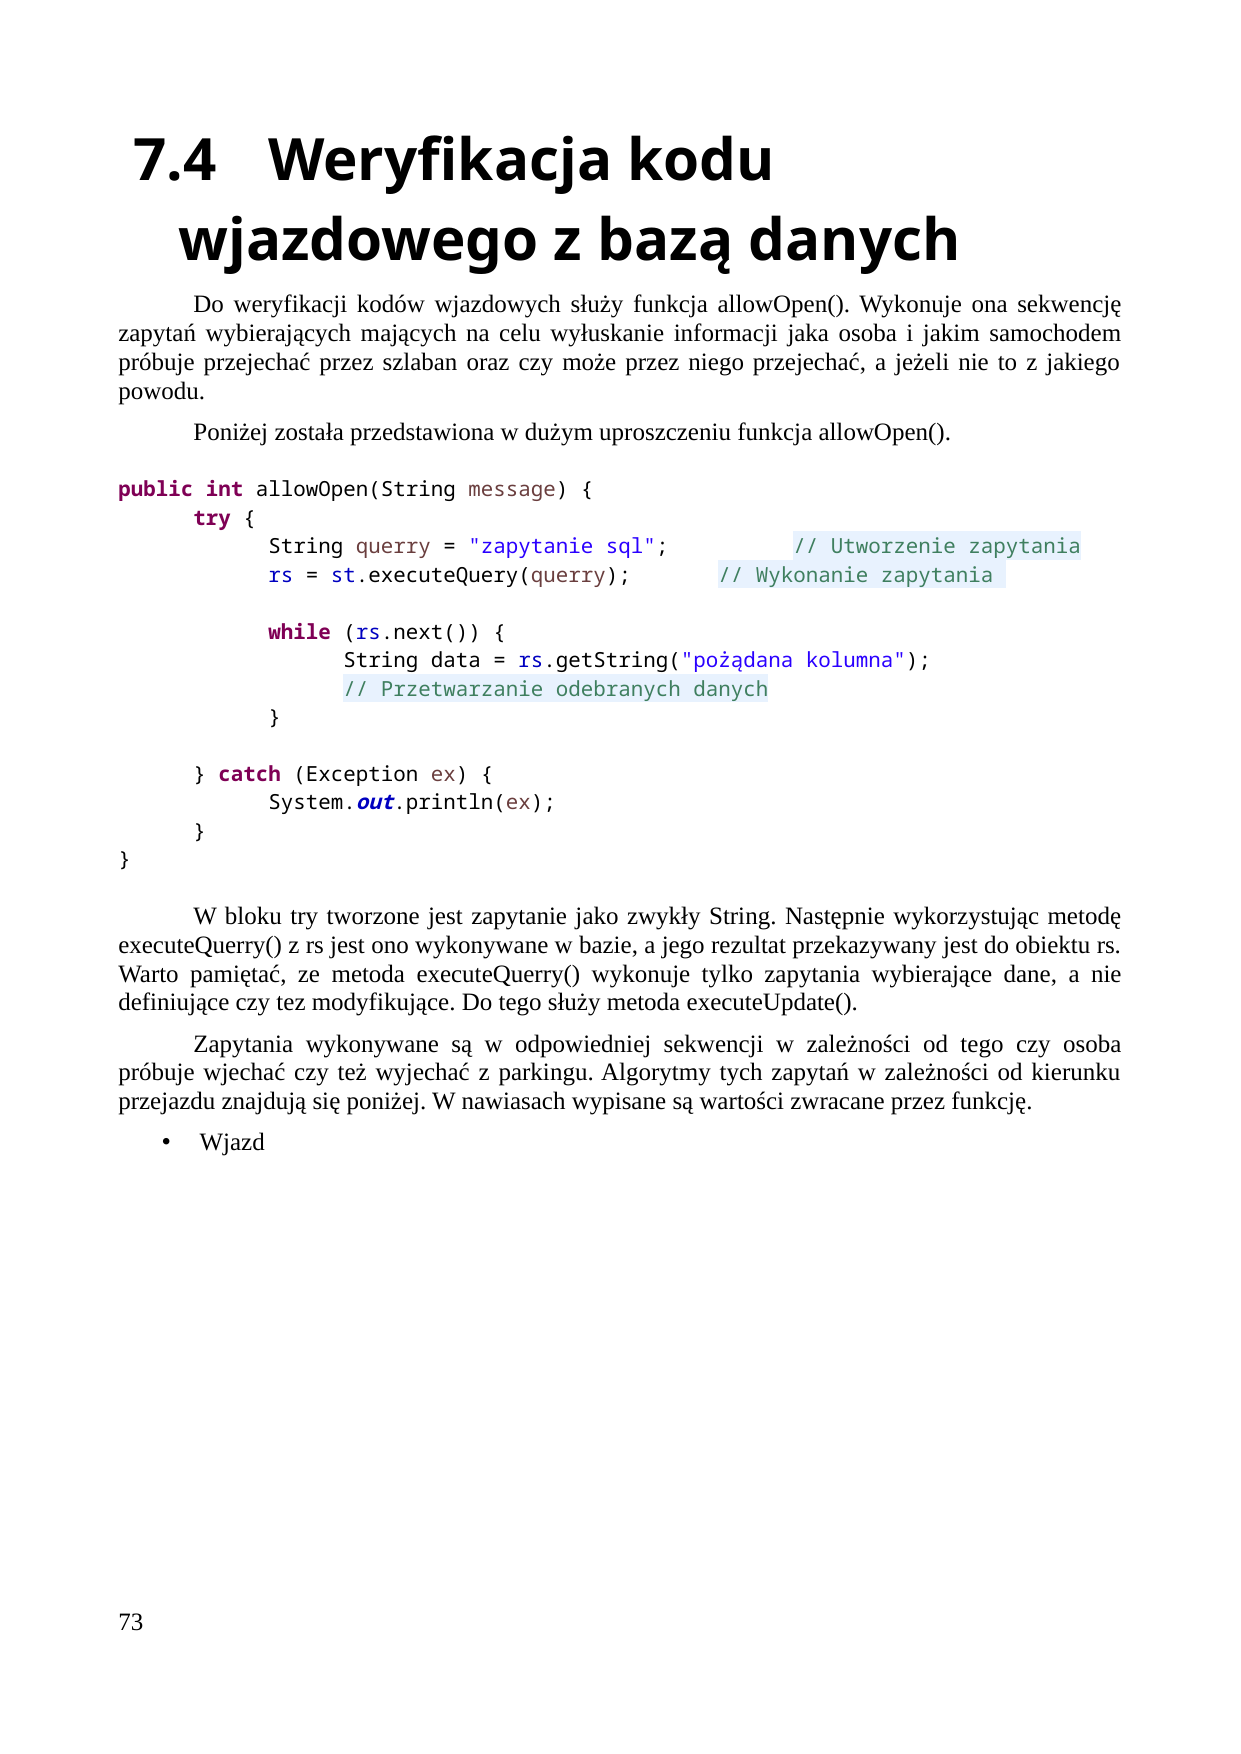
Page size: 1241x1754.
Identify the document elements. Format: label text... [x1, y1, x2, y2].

text Zapytania wykonywane są w odpowiedniej sekwencji w zależności od tego czy osoba próbuje wjechać czy też wyjechać z parkingu. Algorytmy tych zapytań w zależności od kierunku przejazdu znajdują się poniżej. W nawiasach wypisane są wartości zwracane przez funkcję. [118, 1029, 1122, 1115]
text public int allowOpen(String message) { [118, 474, 1122, 503]
text } [118, 702, 1122, 731]
text Poniżej została przedstawiona w dużym uproszczeniu funkcja allowOpen(). [118, 417, 1122, 446]
text Do weryfikacji kodów wjazdowych służy funkcja allowOpen(). Wykonuje ona sekwencję zapytań wybierających mających na celu wyłuskanie informacji jaka osoba i jakim samochodem próbuje przejechać przez szlaban oraz czy może przez niego przejechać, a jeżeli nie to z jakiego powodu. [118, 289, 1122, 404]
text System.out.println(ex); [118, 787, 1122, 816]
text } [118, 816, 1122, 844]
text W bloku try tworzone jest zapytanie jako zwykły String. Następnie wykorzystując metodę executeQuerry() z rs jest ono wykonywane w bazie, a jego rezultat przekazywany jest do obiektu rs. Warto pamiętać, ze metoda executeQuerry() wykonuje tylko zapytania wybierające dane, a nie definiujące czy tez modyfikujące. Do tego służy metoda executeUpdate(). [118, 901, 1122, 1016]
list Wjazd [162, 1127, 1122, 1156]
text } catch (Exception ex) { [118, 759, 1122, 787]
text rs = st.executeQuery(querry); // Wykonanie zapytania [118, 560, 1122, 588]
text try { [118, 503, 1122, 531]
text // Przetwarzanie odebranych danych [118, 674, 1122, 702]
text } [118, 844, 1122, 873]
subtitle Weryfikacja kodu wjazdowego z bazą danych [118, 118, 1122, 277]
text String querry = "zapytanie sql"; // Utworzenie zapytania [118, 531, 1122, 560]
text String data = rs.getString("pożądana kolumna"); [118, 645, 1122, 674]
text while (rs.next()) { [118, 617, 1122, 645]
